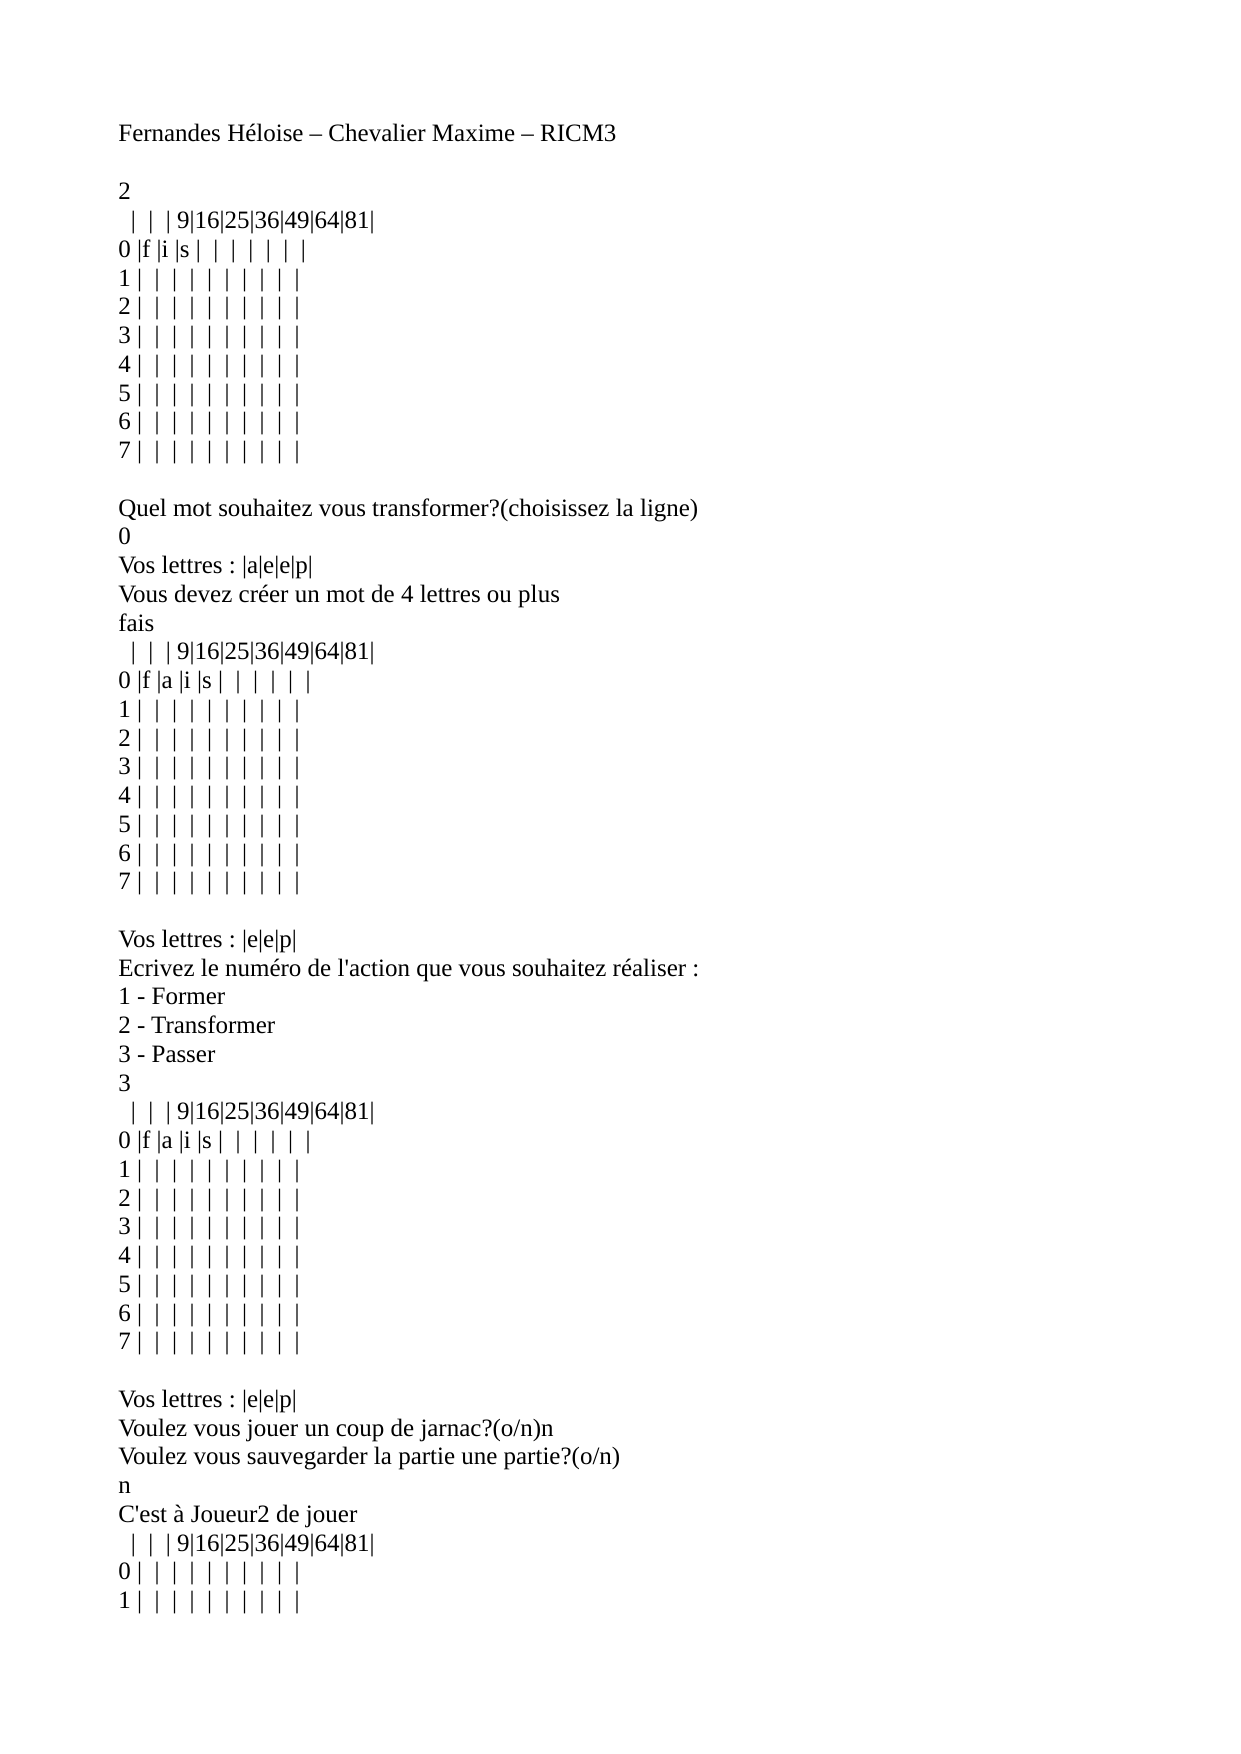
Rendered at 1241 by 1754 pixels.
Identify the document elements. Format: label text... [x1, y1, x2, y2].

text Voulez vous sauvegarder la partie une partie?(o/n) [118, 1441, 1122, 1470]
text n [118, 1470, 1122, 1499]
text Voulez vous jouer un coup de jarnac?(o/n)n [118, 1413, 1122, 1441]
text Vous devez créer un mot de 4 lettres ou plus [118, 579, 1122, 608]
text 2 [118, 176, 1122, 205]
text Vos lettres : |e|e|p| [118, 1384, 1122, 1413]
text | | | 9|16|25|36|49|64|81| [118, 1528, 1122, 1556]
text 4 | | | | | | | | | | [118, 1240, 1122, 1269]
text 3 - Passer [118, 1039, 1122, 1068]
text C'est à Joueur2 de jouer [118, 1499, 1122, 1528]
text 0 |f |a |i |s | | | | | | [118, 1125, 1122, 1154]
text 7 | | | | | | | | | | [118, 435, 1122, 464]
text 4 | | | | | | | | | | [118, 780, 1122, 809]
text 5 | | | | | | | | | | [118, 809, 1122, 838]
text 3 | | | | | | | | | | [118, 751, 1122, 780]
text Ecrivez le numéro de l'action que vous souhaitez réaliser : [118, 953, 1122, 981]
text 7 | | | | | | | | | | [118, 866, 1122, 895]
text 0 | | | | | | | | | | [118, 1556, 1122, 1585]
text 1 - Former [118, 981, 1122, 1010]
text 1 | | | | | | | | | | [118, 1154, 1122, 1183]
text | | | 9|16|25|36|49|64|81| [118, 636, 1122, 665]
text 2 - Transformer [118, 1010, 1122, 1039]
text 2 | | | | | | | | | | [118, 291, 1122, 320]
text Quel mot souhaitez vous transformer?(choisissez la ligne) [118, 493, 1122, 521]
text 6 | | | | | | | | | | [118, 406, 1122, 435]
text 1 | | | | | | | | | | [118, 263, 1122, 291]
text 5 | | | | | | | | | | [118, 1269, 1122, 1298]
text 0 |f |a |i |s | | | | | | [118, 665, 1122, 694]
text 7 | | | | | | | | | | [118, 1326, 1122, 1355]
text 6 | | | | | | | | | | [118, 838, 1122, 866]
text Vos lettres : |e|e|p| [118, 924, 1122, 953]
text 4 | | | | | | | | | | [118, 349, 1122, 378]
text fais [118, 608, 1122, 636]
text 2 | | | | | | | | | | [118, 723, 1122, 751]
text 1 | | | | | | | | | | [118, 1585, 1122, 1614]
text 2 | | | | | | | | | | [118, 1183, 1122, 1211]
text | | | 9|16|25|36|49|64|81| [118, 1096, 1122, 1125]
text 0 |f |i |s | | | | | | | [118, 234, 1122, 263]
text 6 | | | | | | | | | | [118, 1298, 1122, 1326]
text 3 | | | | | | | | | | [118, 320, 1122, 349]
text 1 | | | | | | | | | | [118, 694, 1122, 723]
text | | | 9|16|25|36|49|64|81| [118, 205, 1122, 234]
text Vos lettres : |a|e|e|p| [118, 550, 1122, 579]
text 3 | | | | | | | | | | [118, 1211, 1122, 1240]
text 0 [118, 521, 1122, 550]
text 5 | | | | | | | | | | [118, 378, 1122, 406]
text 3 [118, 1068, 1122, 1096]
